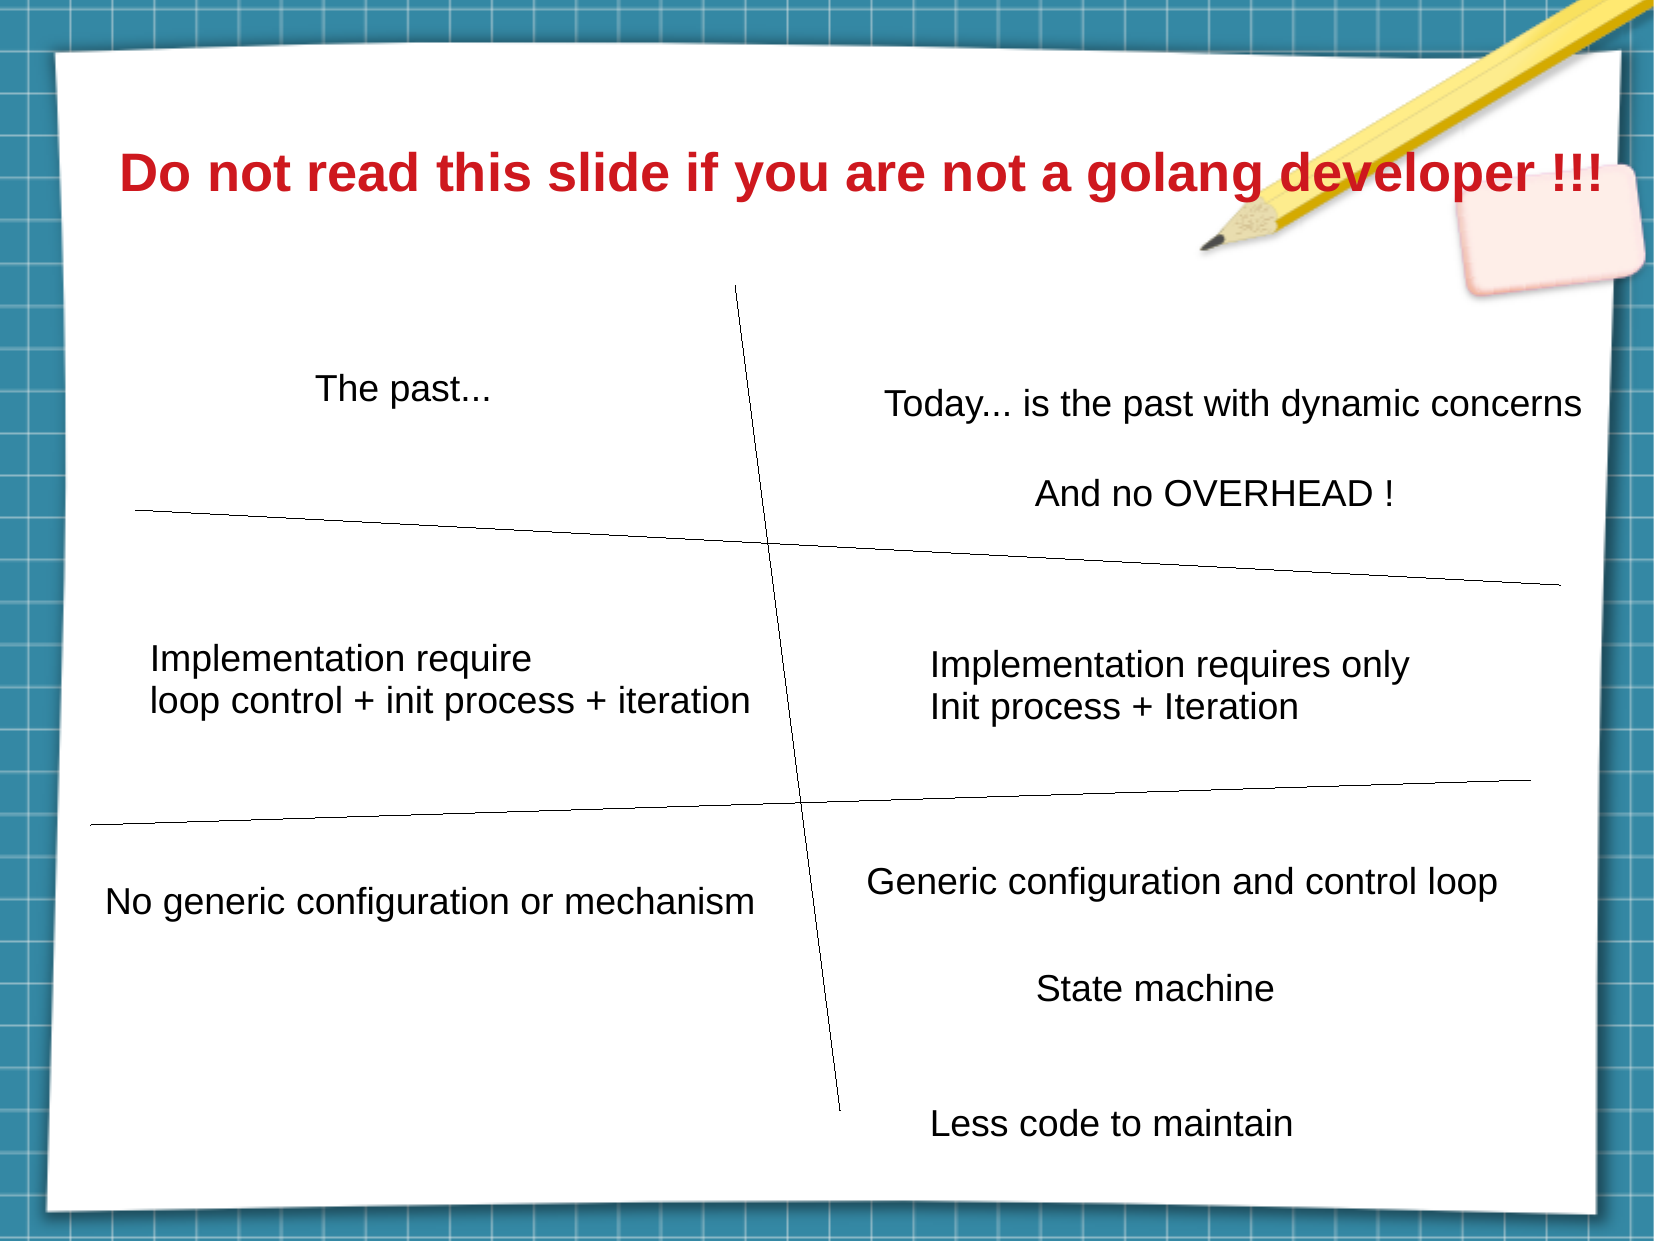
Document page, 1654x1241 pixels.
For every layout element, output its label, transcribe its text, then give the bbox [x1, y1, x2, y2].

text_box The past... [300, 360, 507, 417]
text_box State machine [1021, 960, 1291, 1017]
text_box Implementation requires only Init process + Iteration [915, 636, 1531, 777]
picture [0, 0, 1654, 1241]
text_box Less code to maintain [915, 1095, 1309, 1152]
text_box Implementation require loop control + init process + iteration [135, 630, 767, 729]
text_box Do not read this slide if you are not a golang developer !!! [105, 135, 1622, 211]
text_box No generic configuration or mechanism [90, 873, 771, 931]
text_box And no OVERHEAD ! [1020, 465, 1411, 522]
text_box Today... is the past with dynamic concerns [869, 375, 1598, 432]
text_box Generic configuration and control loop [851, 853, 1514, 910]
